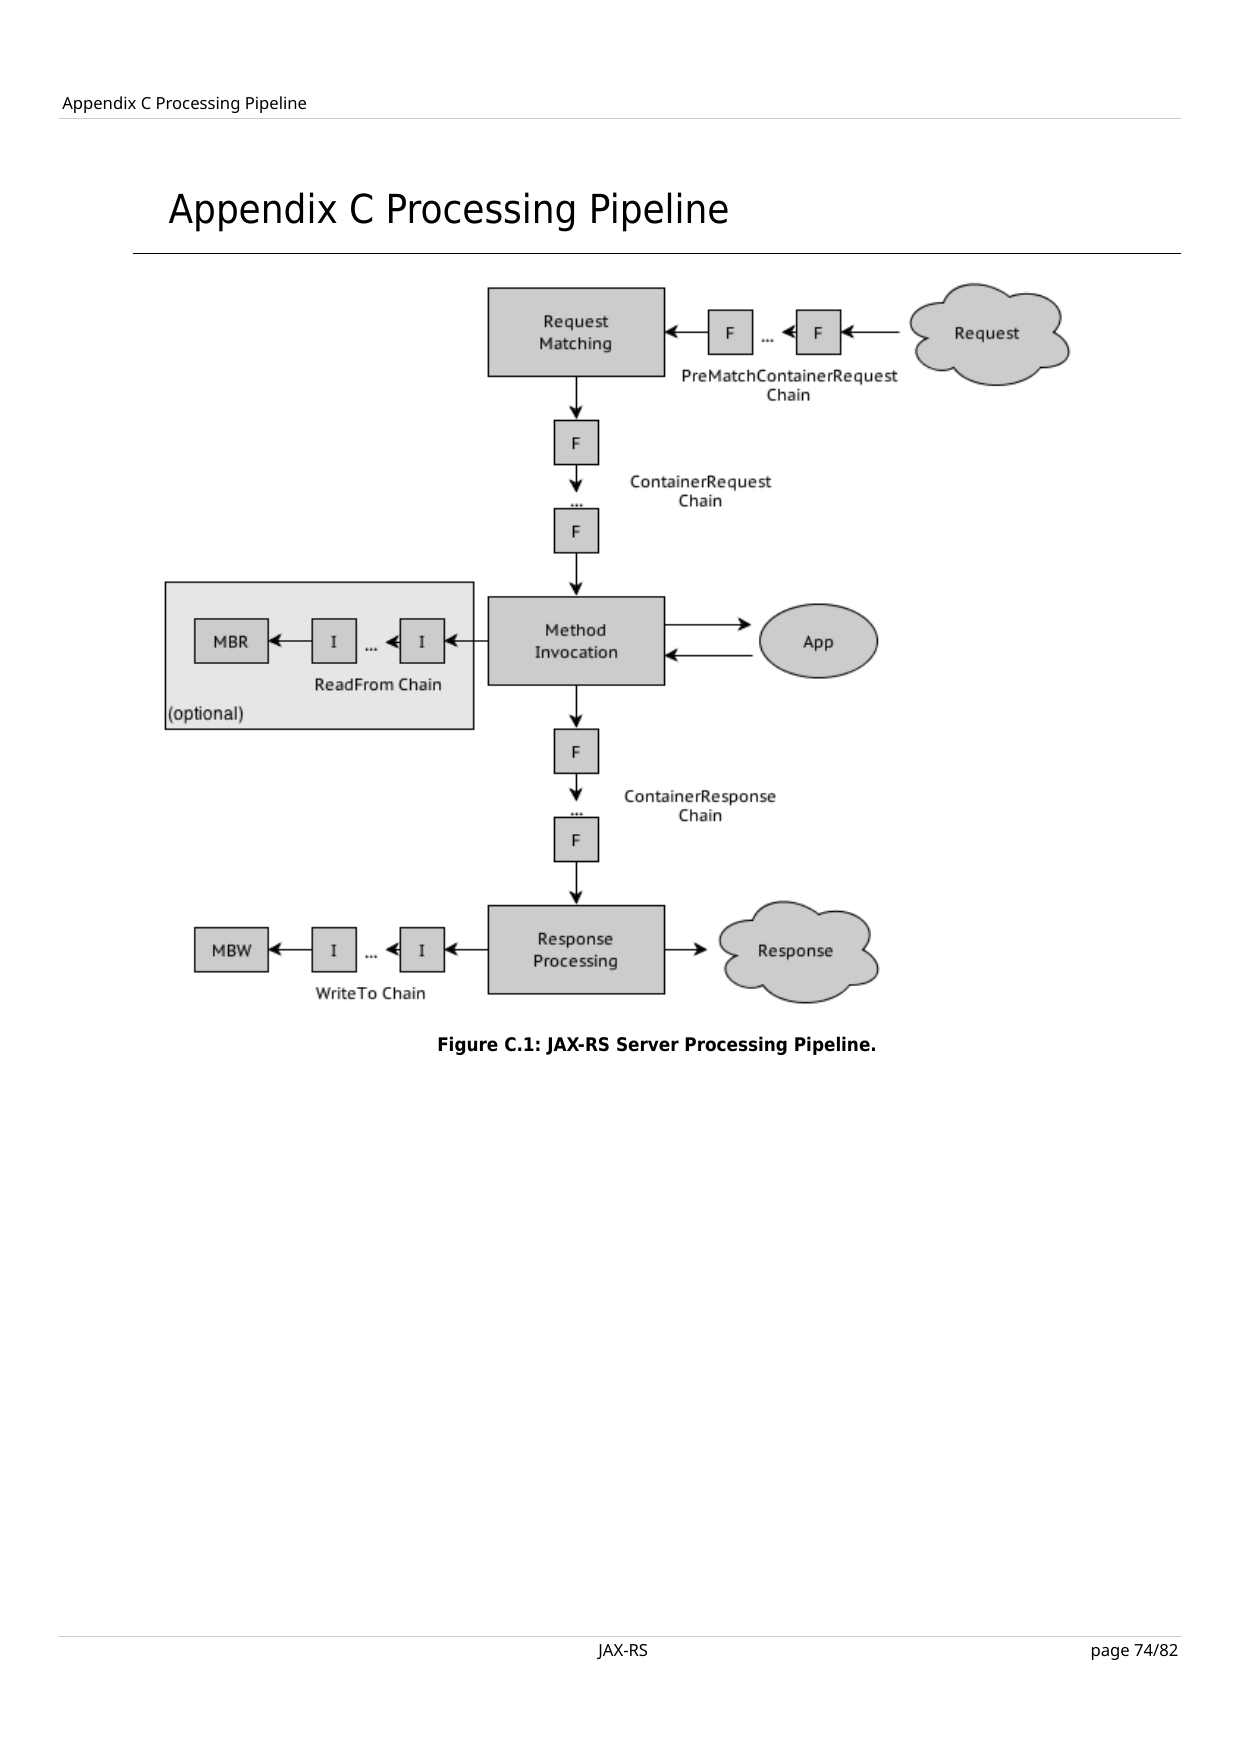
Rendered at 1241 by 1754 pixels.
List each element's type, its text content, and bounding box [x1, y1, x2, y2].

subtitle Appendix C Processing Pipeline [133, 165, 1181, 253]
text Figure C.1: JAX-RS Server Processing Pipeline. [192, 1011, 1122, 1056]
picture [162, 270, 1078, 1011]
